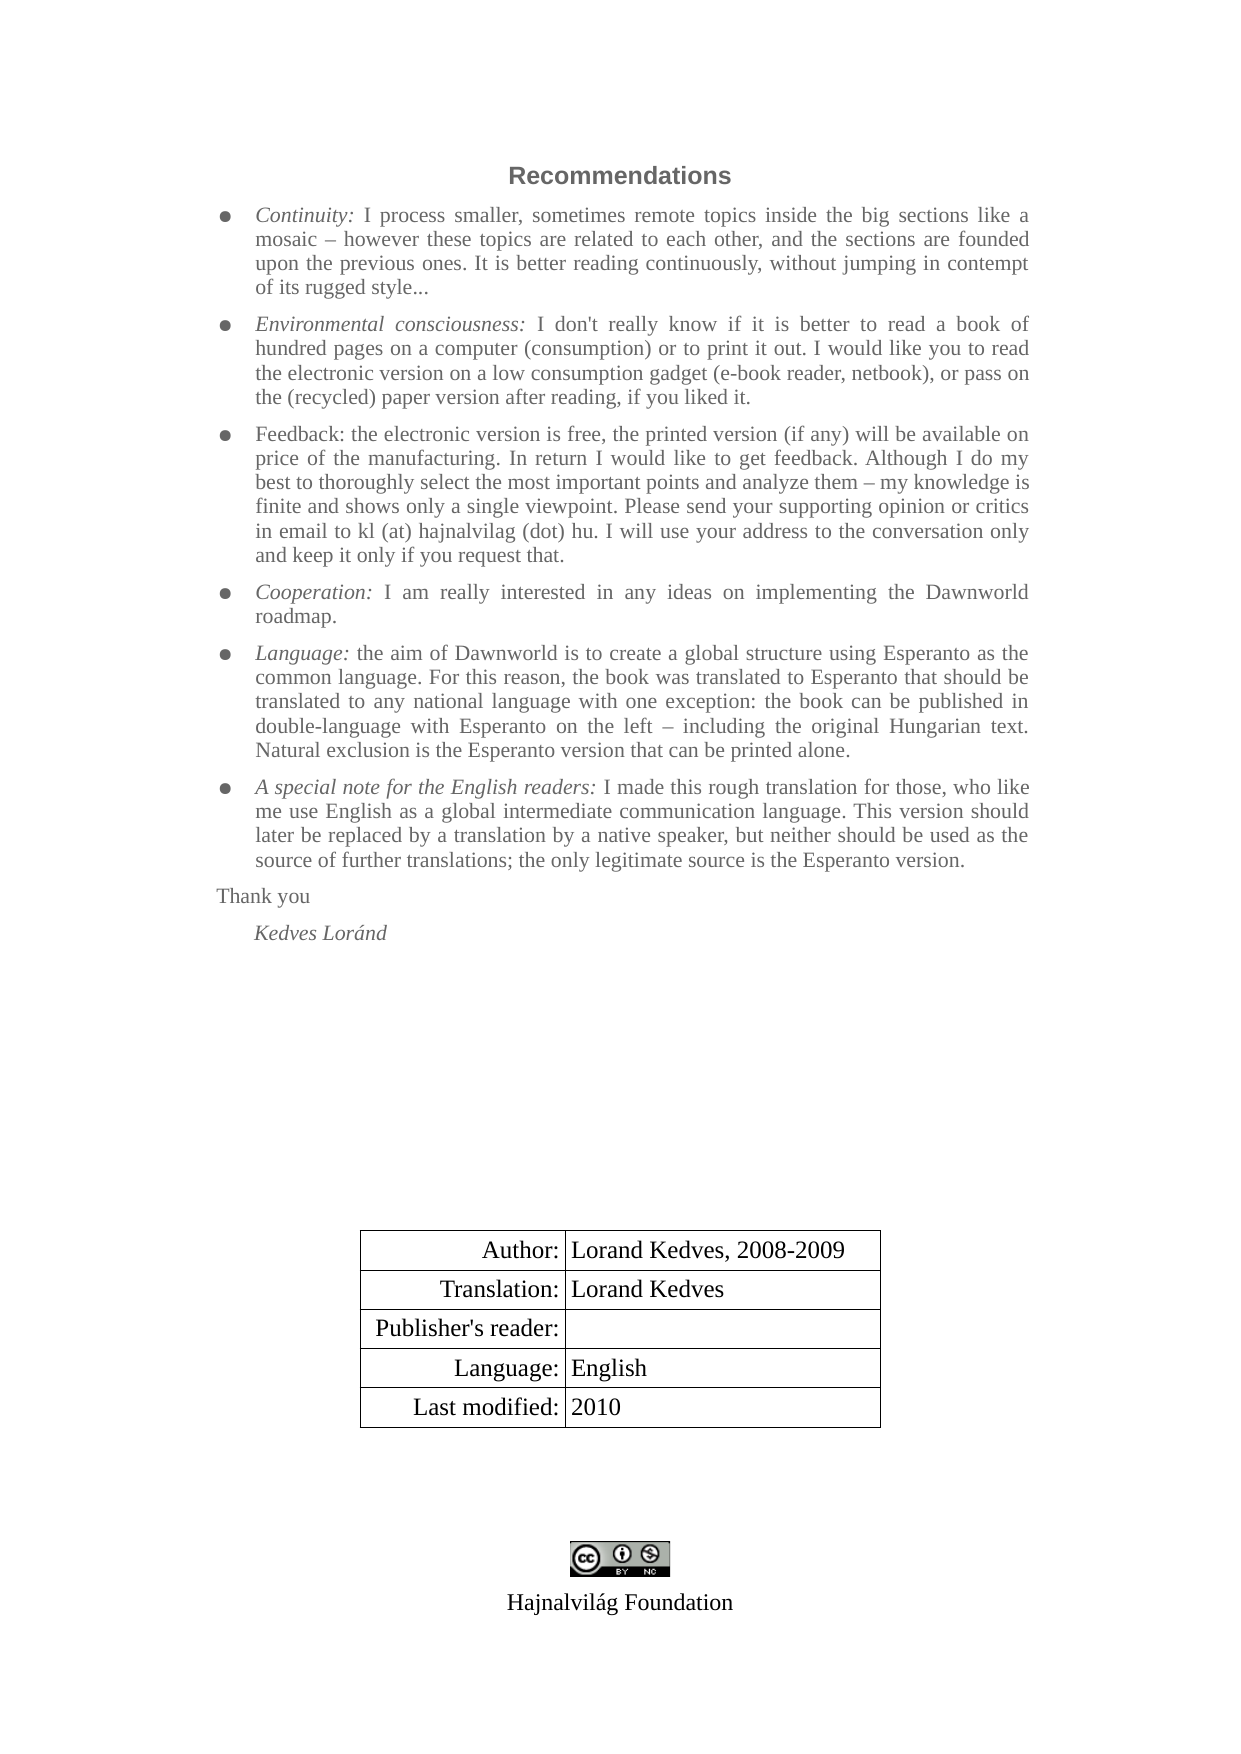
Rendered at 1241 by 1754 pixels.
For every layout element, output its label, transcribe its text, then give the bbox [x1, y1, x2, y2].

table_cell English [566, 1349, 880, 1387]
picture [570, 1541, 671, 1577]
table_cell Language: [361, 1349, 565, 1387]
list Cooperation: I am really interested in any ideas on implementing the Dawnworld roadmap. [218, 580, 1030, 628]
text Recommendations [180, 162, 1060, 190]
table_header Author: [361, 1231, 565, 1269]
table_cell Last modified: [361, 1388, 565, 1427]
text Kedves Loránd [180, 921, 1060, 945]
table_cell 2010 [566, 1388, 880, 1427]
list Language: the aim of Dawnworld is to create a global structure using Esperanto as the common language. For this reason, the book was translated to Esperanto that should be translated to any national language with one exception: the book can be published in double-language with Esperanto on the left – including the original Hungarian text. Natural exclusion is the Esperanto version that can be printed alone. [218, 641, 1030, 762]
text Thank you [216, 884, 1060, 908]
table_header Lorand Kedves, 2008-2009 [566, 1231, 880, 1269]
table_cell Lorand Kedves [566, 1271, 880, 1309]
table_cell Translation: [361, 1271, 565, 1309]
list Continuity: I process smaller, sometimes remote topics inside the big sections like a mosaic – however these topics are related to each other, and the sections are founded upon the previous ones. It is better reading continuously, without jumping in contempt of its rugged style... [218, 202, 1030, 299]
list Feedback: the electronic version is free, the printed version (if any) will be available on price of the manufacturing. In return I would like to get feedback. Although I do my best to thoroughly select the most important points and analyze them – my knowledge is finite and shows only a single viewpoint. Please send your supporting opinion or critics in email to kl (at) hajnalvilag (dot) hu. I will use your address to the conversation only and keep it only if you request that. [218, 422, 1030, 567]
text Hajnalvilág Foundation [452, 1553, 788, 1615]
table_cell [566, 1310, 880, 1348]
list Environmental consciousness: I don't really know if it is better to read a book of hundred pages on a computer (consumption) or to print it out. I would like you to read the electronic version on a low consumption gadget (e-book reader, netbook), or pass on the (recycled) paper version after reading, if you liked it. [218, 312, 1030, 409]
list A special note for the English readers: I made this rough translation for those, who like me use English as a global intermediate communication language. This version should later be replaced by a translation by a native speaker, but neither should be used as the source of further translations; the only legitimate source is the Esperanto version. [218, 775, 1030, 872]
table_cell Publisher's reader: [361, 1310, 565, 1348]
